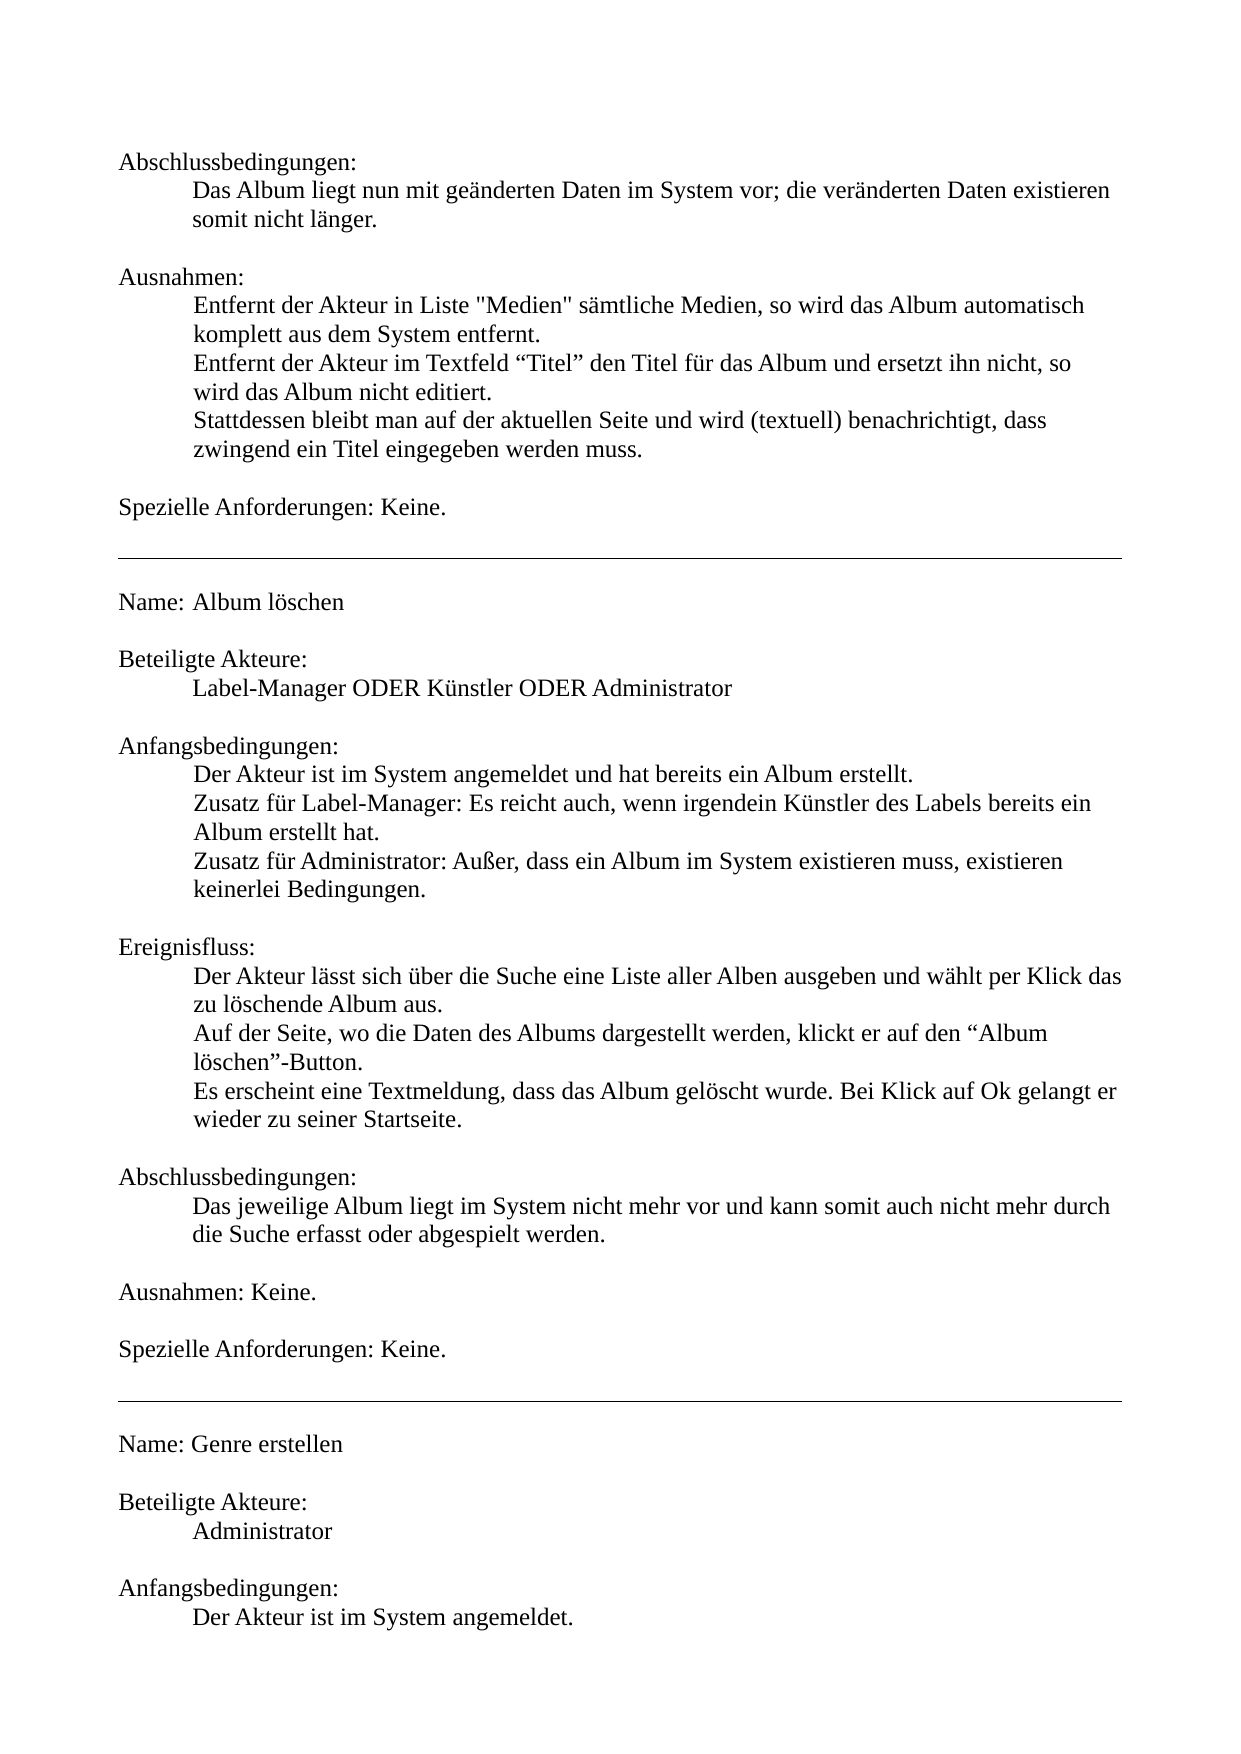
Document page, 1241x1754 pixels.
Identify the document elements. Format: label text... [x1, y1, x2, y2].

text Ausnahmen: Keine. [118, 1277, 1122, 1306]
text Name: Album löschen [118, 587, 1122, 616]
list Stattdessen bleibt man auf der aktuellen Seite und wird (textuell) benachrichtigt, dass zwingend ein Titel eingegeben werden muss. [156, 406, 1122, 463]
text Name: Genre erstellen [118, 1429, 1122, 1458]
text Abschlussbedingungen: [118, 147, 1122, 176]
text Das jeweilige Album liegt im System nicht mehr vor und kann somit auch nicht mehr durch die Suche erfasst oder abgespielt werden. [118, 1191, 1122, 1248]
text Abschlussbedingungen: [118, 1162, 1122, 1191]
list Zusatz für Label-Manager: Es reicht auch, wenn irgendein Künstler des Labels bereits ein Album erstellt hat. [156, 788, 1122, 846]
text Anfangsbedingungen: [118, 731, 1122, 759]
text Der Akteur ist im System angemeldet. [118, 1602, 1122, 1631]
list Es erscheint eine Textmeldung, dass das Album gelöscht wurde. Bei Klick auf Ok gelangt er wieder zu seiner Startseite. [156, 1076, 1122, 1133]
text Ereignisfluss: [118, 932, 1122, 961]
list Der Akteur lässt sich über die Suche eine Liste aller Alben ausgeben und wählt per Klick das zu löschende Album aus. [156, 961, 1122, 1018]
text Spezielle Anforderungen: Keine. [118, 1334, 1122, 1363]
text Spezielle Anforderungen: Keine. [118, 492, 1122, 521]
list Der Akteur ist im System angemeldet und hat bereits ein Album erstellt. [156, 759, 1122, 788]
text Anfangsbedingungen: [118, 1573, 1122, 1602]
text Ausnahmen: [118, 262, 1122, 291]
list Auf der Seite, wo die Daten des Albums dargestellt werden, klickt er auf den “Album löschen”-Button. [156, 1018, 1122, 1076]
text Das Album liegt nun mit geänderten Daten im System vor; die veränderten Daten existieren somit nicht länger. [118, 176, 1122, 233]
list Entfernt der Akteur im Textfeld “Titel” den Titel für das Album und ersetzt ihn nicht, so wird das Album nicht editiert. [156, 348, 1122, 406]
text Administrator [118, 1516, 1122, 1544]
list Entfernt der Akteur in Liste "Medien" sämtliche Medien, so wird das Album automatisch komplett aus dem System entfernt. [156, 291, 1122, 348]
text Label-Manager ODER Künstler ODER Administrator [118, 673, 1122, 702]
text Beteiligte Akteure: [118, 1487, 1122, 1516]
text Beteiligte Akteure: [118, 644, 1122, 673]
list Zusatz für Administrator: Außer, dass ein Album im System existieren muss, existieren keinerlei Bedingungen. [156, 846, 1122, 903]
